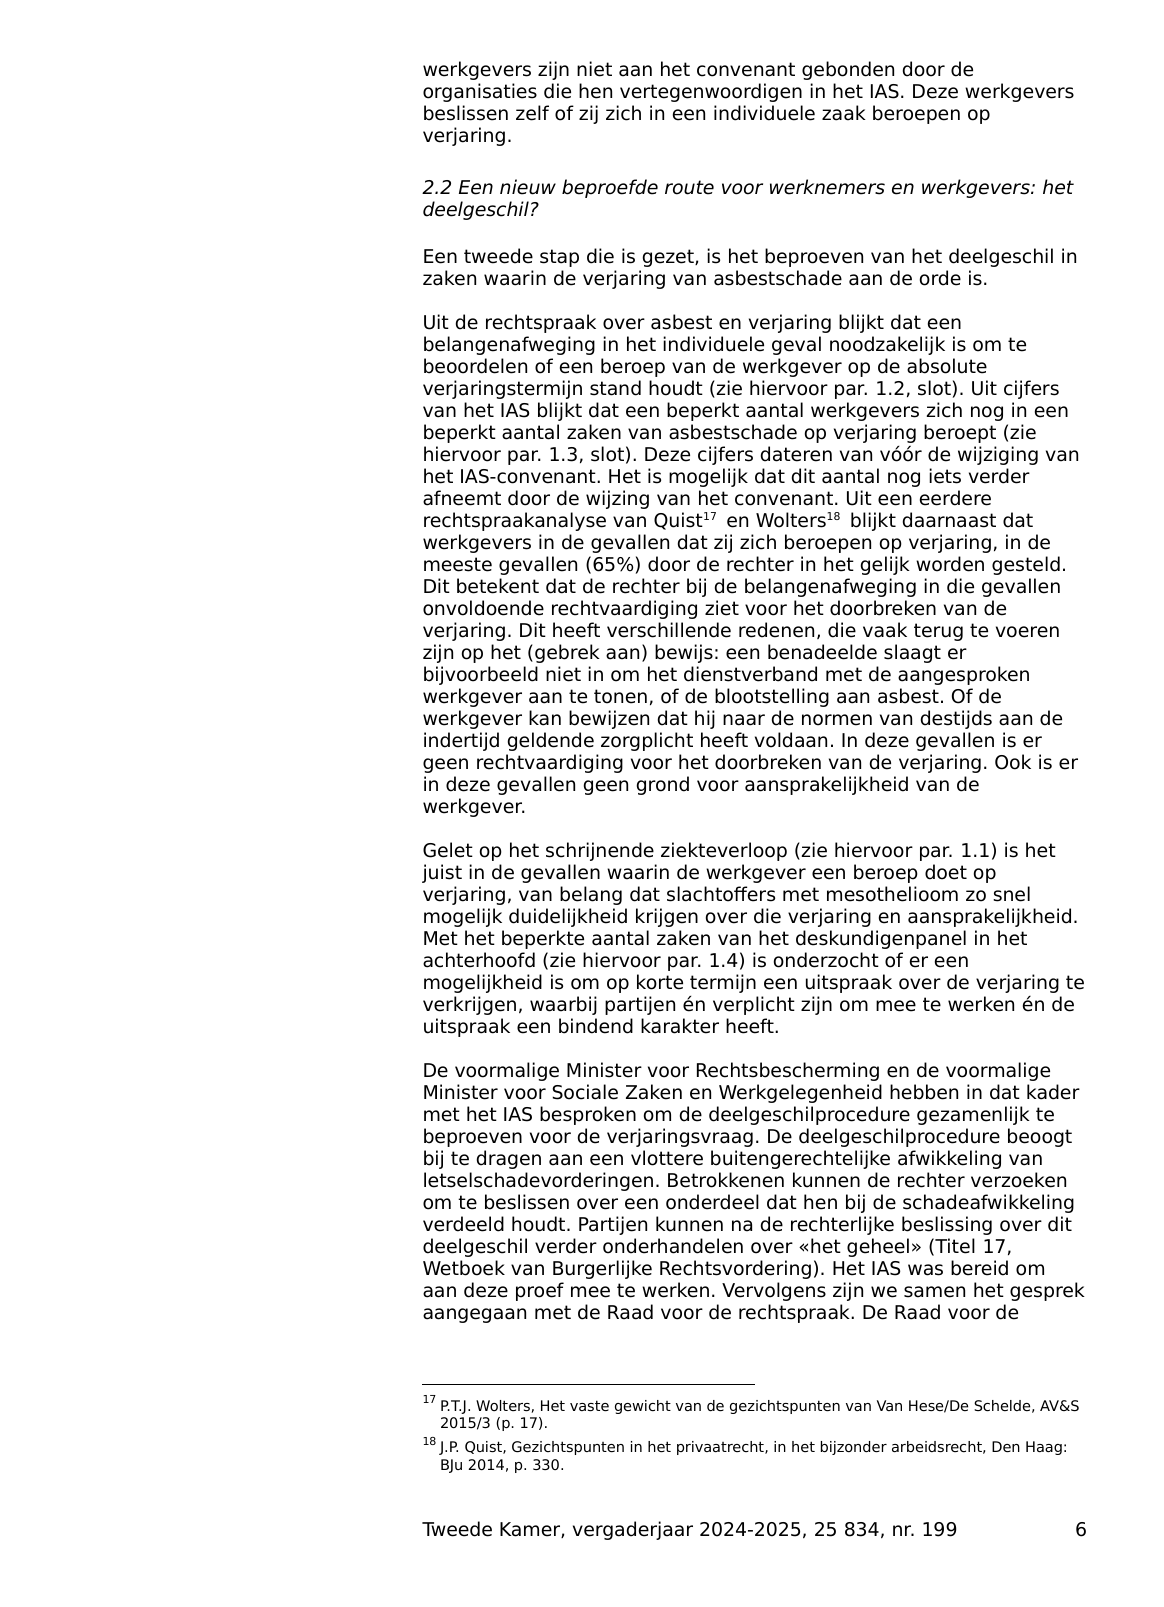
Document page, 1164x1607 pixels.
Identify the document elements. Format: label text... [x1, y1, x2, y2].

subtitle 2.2 Een nieuw beproefde route voor werknemers en werkgevers: het deelgeschil? [422, 177, 1087, 221]
text Een tweede stap die is gezet, is het beproeven van het deelgeschil in zaken waarin de verjaring van asbestschade aan de orde is. [422, 246, 1087, 290]
text De voormalige Minister voor Rechtsbescherming en de voormalige Minister voor Sociale Zaken en Werkgelegenheid hebben in dat kader met het IAS besproken om de deelgeschilprocedure gezamenlijk te beproeven voor de verjaringsvraag. De deelgeschilprocedure beoogt bij te dragen aan een vlottere buitengerechtelijke afwikkeling van letselschadevorderingen. Betrokkenen kunnen de rechter verzoeken om te beslissen over een onderdeel dat hen bij de schadeafwikkeling verdeeld houdt. Partijen kunnen na de rechterlijke beslissing over dit deelgeschil verder onderhandelen over «het geheel» (Titel 17, Wetboek van Burgerlijke Rechtsvordering). Het IAS was bereid om aan deze proef mee te werken. Vervolgens zijn we samen het gesprek aangegaan met de Raad voor de rechtspraak. De Raad voor de [422, 1060, 1087, 1323]
text P.T.J. Wolters, Het vaste gewicht van de gezichtspunten van Van Hese/De Schelde, AV&S 2015/3 (p. 17). [422, 1393, 1087, 1432]
text werkgevers zijn niet aan het convenant gebonden door de organisaties die hen vertegenwoordigen in het IAS. Deze werkgevers beslissen zelf of zij zich in een individuele zaak beroepen op verjaring. [422, 59, 1087, 147]
text Uit de rechtspraak over asbest en verjaring blijkt dat een belangenafweging in het individuele geval noodzakelijk is om te beoordelen of een beroep van de werkgever op de absolute verjaringstermijn stand houdt (zie hiervoor par. 1.2, slot). Uit cijfers van het IAS blijkt dat een beperkt aantal werkgevers zich nog in een beperkt aantal zaken van asbestschade op verjaring beroept (zie hiervoor par. 1.3, slot). Deze cijfers dateren van vóór de wijziging van het IAS-convenant. Het is mogelijk dat dit aantal nog iets verder afneemt door de wijzing van het convenant. Uit een eerdere rechtspraakanalyse van Quist en Wolters blijkt daarnaast dat werkgevers in de gevallen dat zij zich beroepen op verjaring, in de meeste gevallen (65%) door de rechter in het gelijk worden gesteld. Dit betekent dat de rechter bij de belangenafweging in die gevallen onvoldoende rechtvaardiging ziet voor het doorbreken van de verjaring. Dit heeft verschillende redenen, die vaak terug te voeren zijn op het (gebrek aan) bewijs: een benadeelde slaagt er bijvoorbeeld niet in om het dienstverband met de aangesproken werkgever aan te tonen, of de blootstelling aan asbest. Of de werkgever kan bewijzen dat hij naar de normen van destijds aan de indertijd geldende zorgplicht heeft voldaan. In deze gevallen is er geen rechtvaardiging voor het doorbreken van de verjaring. Ook is er in deze gevallen geen grond voor aansprakelijkheid van de werkgever. [422, 312, 1087, 818]
text Gelet op het schrijnende ziekteverloop (zie hiervoor par. 1.1) is het juist in de gevallen waarin de werkgever een beroep doet op verjaring, van belang dat slachtoffers met mesothelioom zo snel mogelijk duidelijkheid krijgen over die verjaring en aansprakelijkheid. Met het beperkte aantal zaken van het deskundigenpanel in het achterhoofd (zie hiervoor par. 1.4) is onderzocht of er een mogelijkheid is om op korte termijn een uitspraak over de verjaring te verkrijgen, waarbij partijen én verplicht zijn om mee te werken én de uitspraak een bindend karakter heeft. [422, 840, 1087, 1038]
text J.P. Quist, Gezichtspunten in het privaatrecht, in het bijzonder arbeidsrecht, Den Haag: BJu 2014, p. 330. [422, 1435, 1087, 1474]
